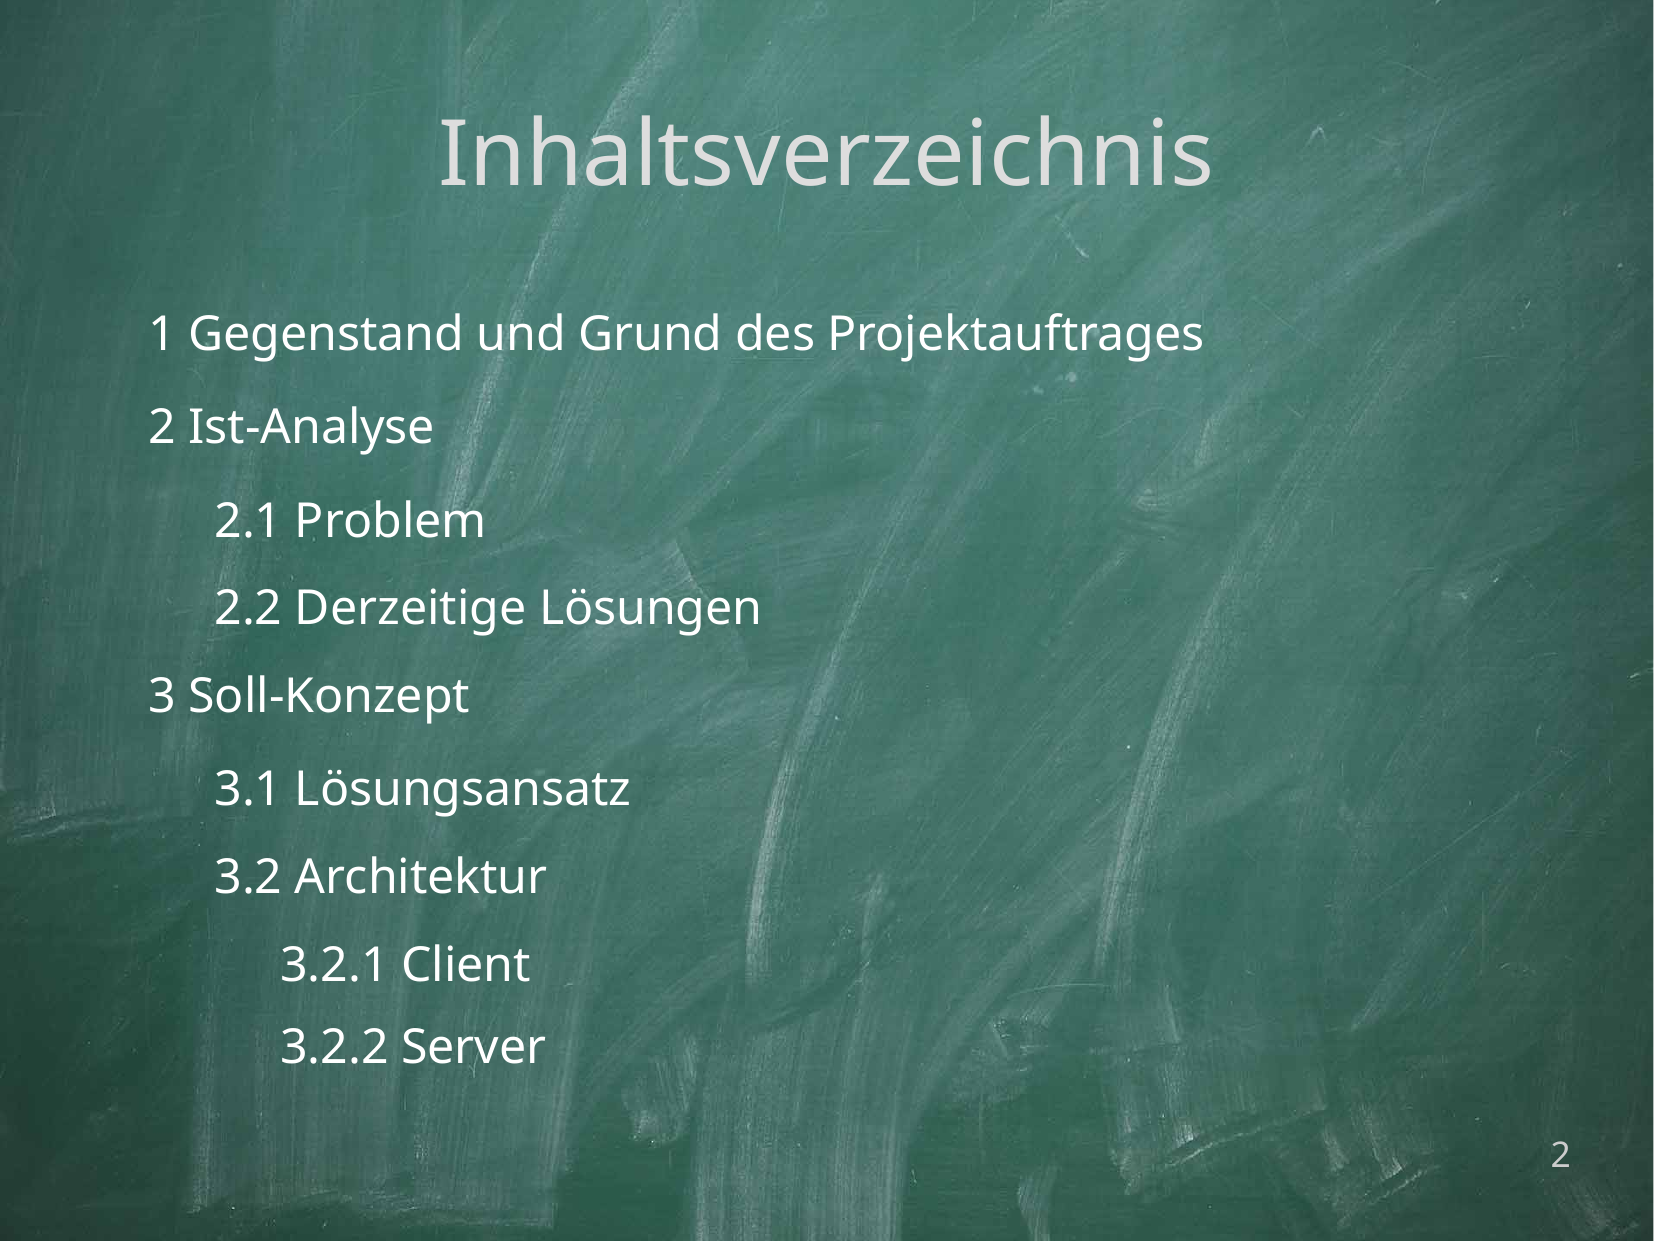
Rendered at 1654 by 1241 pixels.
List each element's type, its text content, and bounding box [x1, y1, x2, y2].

title Inhaltsverzeichnis [250, 47, 1403, 252]
picture [0, 0, 1654, 1241]
list 1 Gegenstand und Grund des Projektauftrages 2 Ist-Analyse 2.1 Problem 2.2 Derzeitige Lösungen 3 Soll-Konzept 3.1 Lösungsansatz 3.2 Architektur 3.2.1 Client 3.2.2 Server [82, 299, 1571, 1111]
